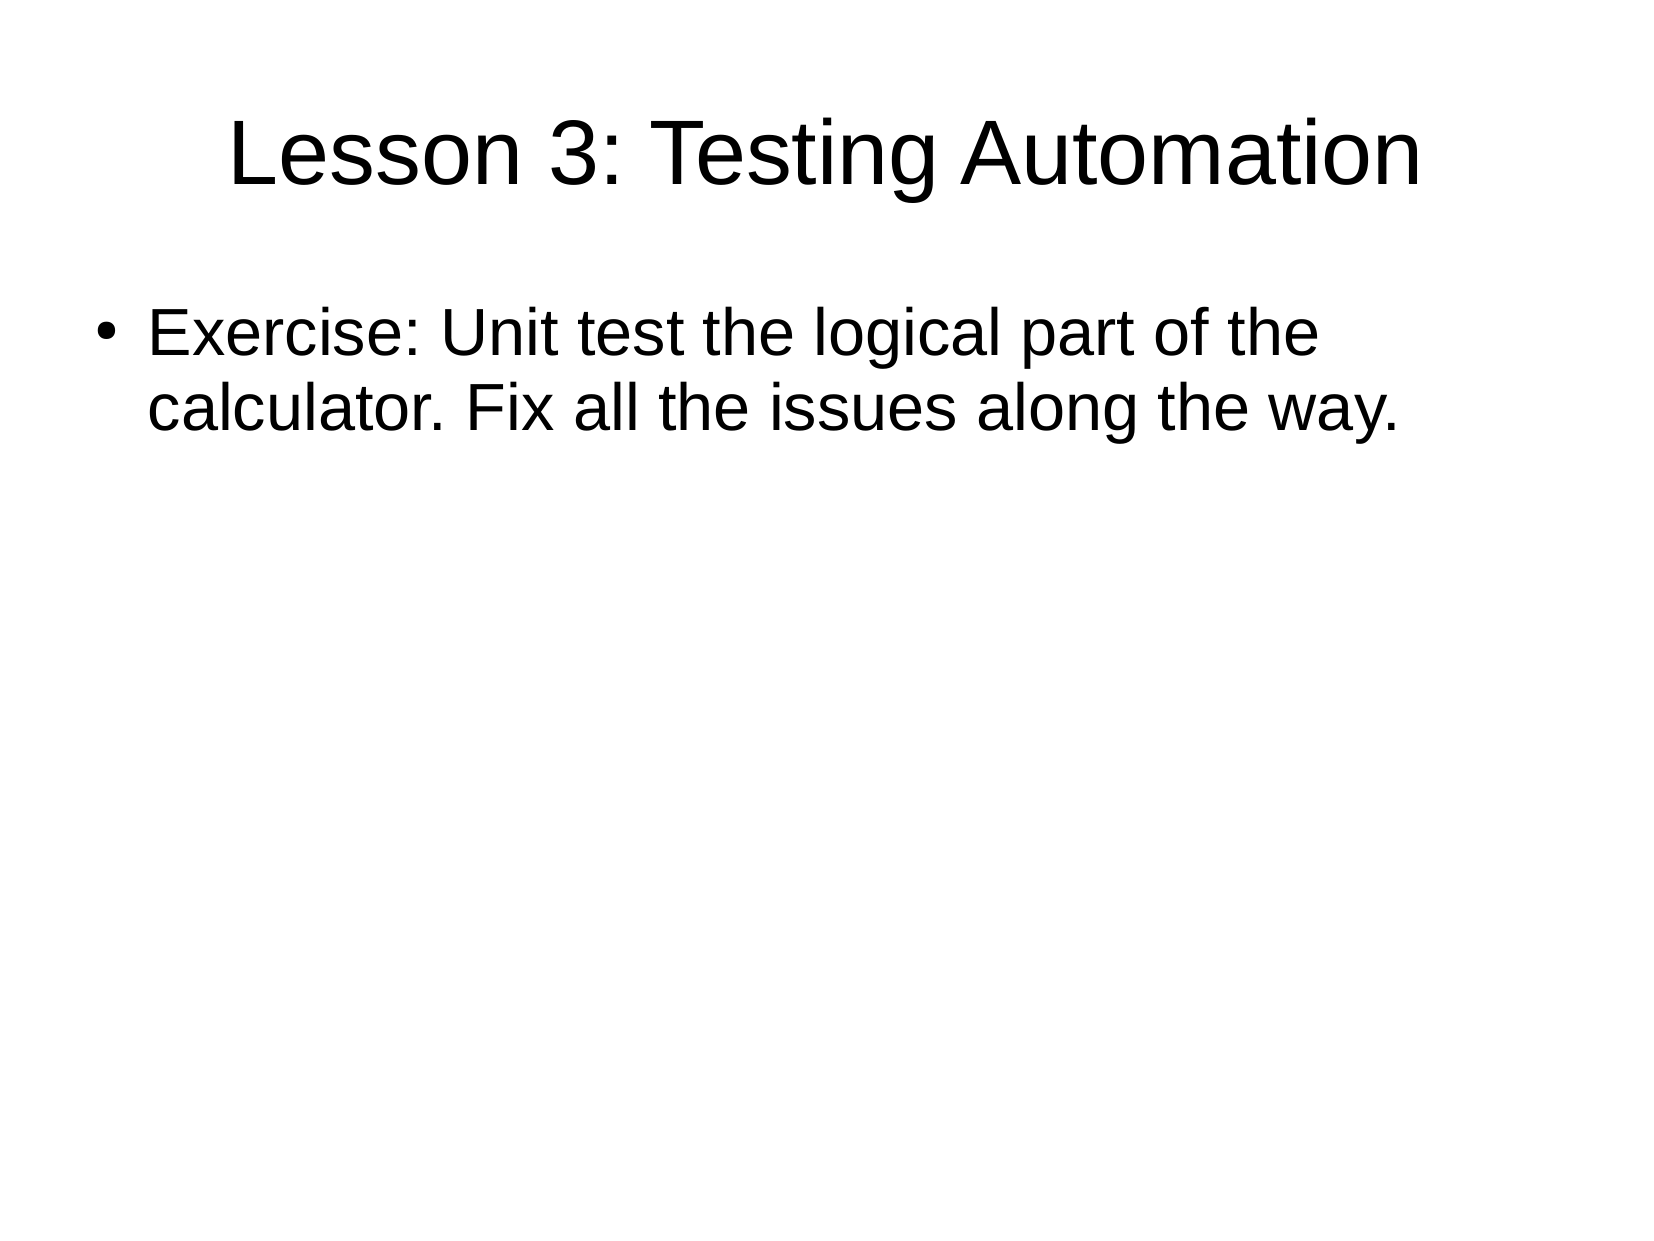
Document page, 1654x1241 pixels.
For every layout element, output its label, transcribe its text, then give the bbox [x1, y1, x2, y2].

list Exercise: Unit test the logical part of the calculator. Fix all the issues along the way. [76, 295, 1565, 1015]
title Lesson 3: Testing Automation [82, 49, 1571, 257]
